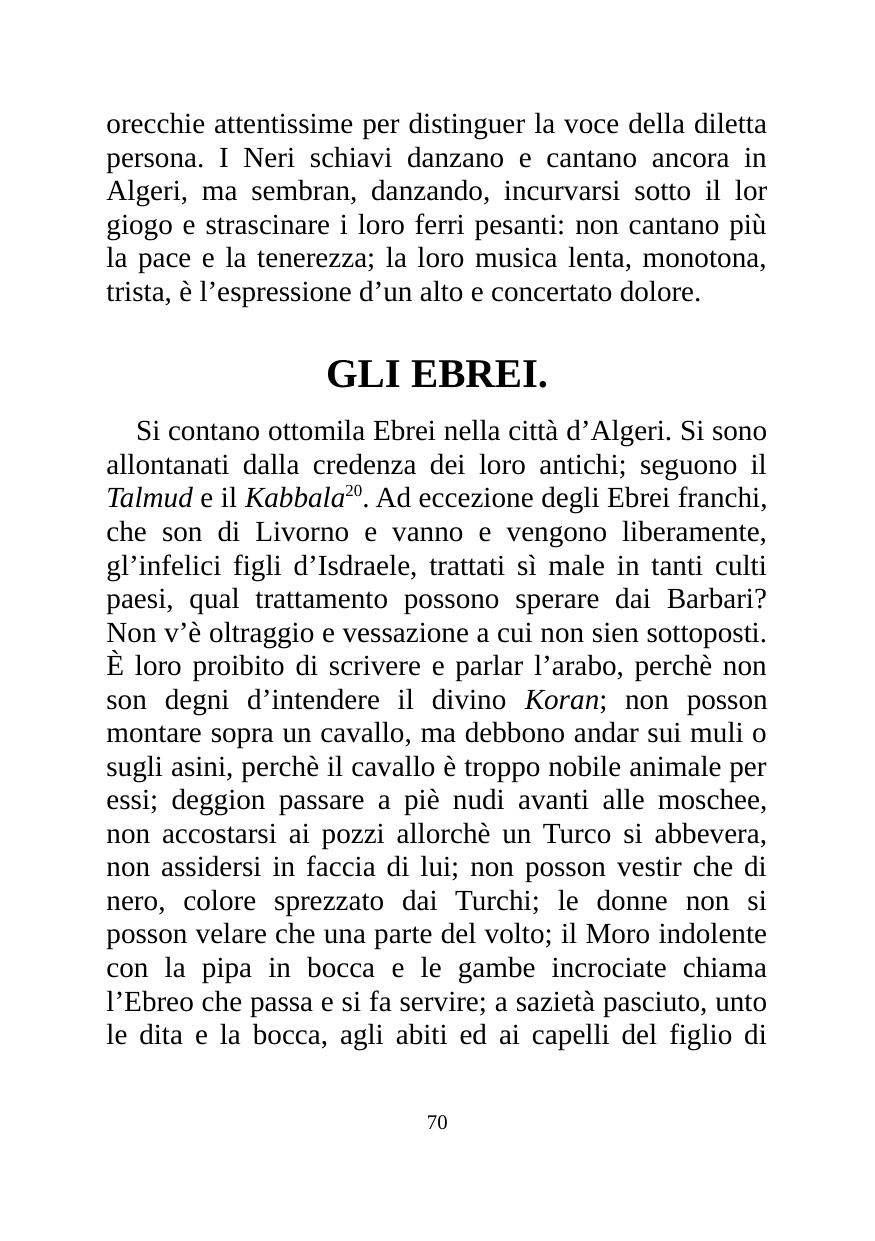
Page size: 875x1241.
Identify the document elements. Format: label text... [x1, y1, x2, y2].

text orecchie attentissime per distinguer la voce della diletta persona. I Neri schiavi danzano e cantano ancora in Algeri, ma sembran, danzando, incurvarsi sotto il lor giogo e strascinare i loro ferri pesanti: non cantano più la pace e la tenerezza; la loro musica lenta, monotona, trista, è l’espressione d’un alto e concertato dolore. [106, 106, 768, 307]
text Si contano ottomila Ebrei nella città d’Algeri. Si sono allontanati dalla credenza dei loro antichi; seguono il Talmud e il Kabbala. Ad eccezione degli Ebrei franchi, che son di Livorno e vanno e vengono liberamente, gl’infelici figli d’Isdraele, trattati sì male in tanti culti paesi, qual trattamento possono sperare dai Barbari? Non v’è oltraggio e vessazione a cui non sien sottoposti. È loro proibito di scrivere e parlar l’arabo, perchè non son degni d’intendere il divino Koran; non posson montare sopra un cavallo, ma debbono andar sui muli o sugli asini, perchè il cavallo è troppo nobile animale per essi; deggion passare a piè nudi avanti alle moschee, non accostarsi ai pozzi allorchè un Turco si abbevera, non assidersi in faccia di lui; non posson vestir che di nero, colore sprezzato dai Turchi; le donne non si posson velare che una parte del volto; il Moro indolente con la pipa in bocca e le gambe incrociate chiama l’Ebreo che passa e si fa servire; a sazietà pasciuto, unto le dita e la bocca, agli abiti ed ai capelli del figlio di [106, 413, 768, 1051]
subtitle Gli Ebrei. [106, 349, 768, 396]
